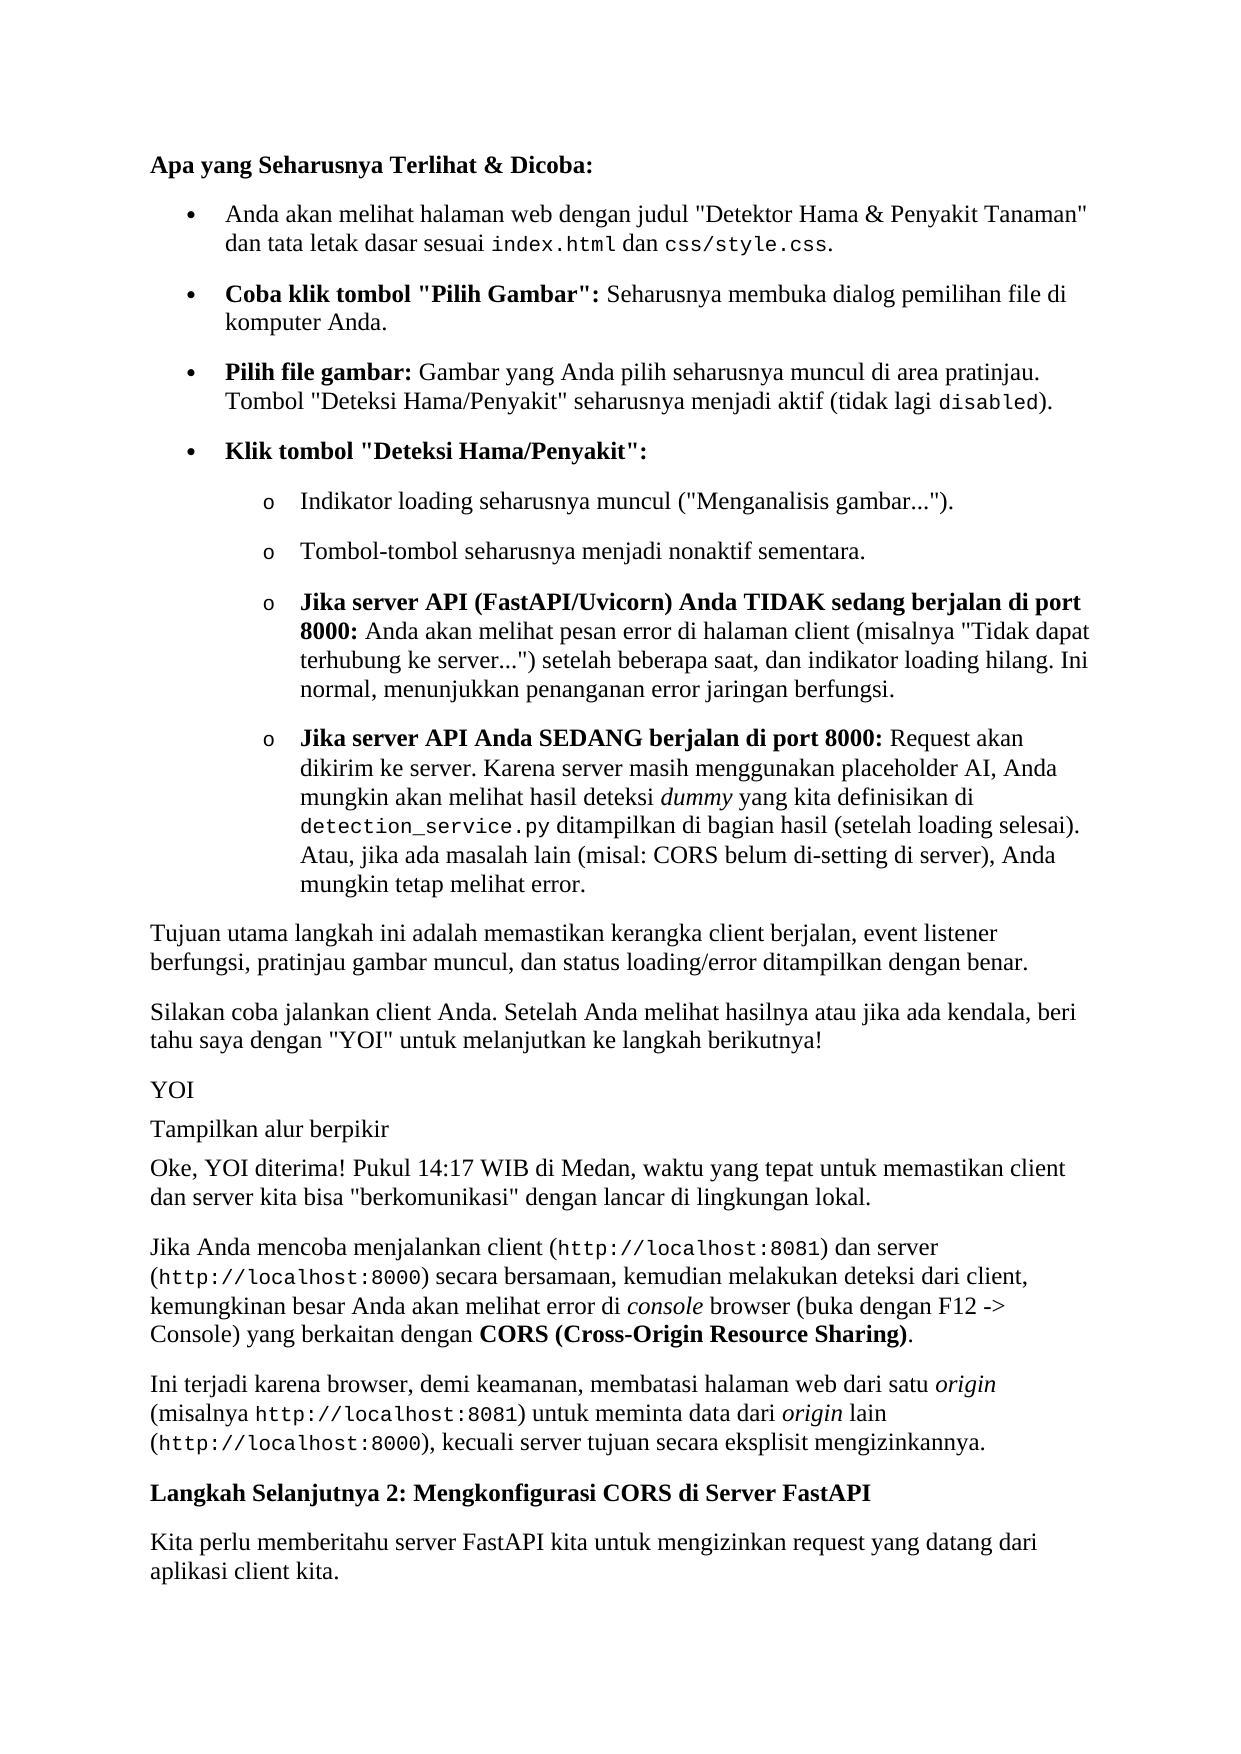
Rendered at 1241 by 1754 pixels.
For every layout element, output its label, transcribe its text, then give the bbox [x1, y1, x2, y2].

text Tujuan utama langkah ini adalah memastikan kerangka client berjalan, event listener berfungsi, pratinjau gambar muncul, dan status loading/error ditampilkan dengan benar. [150, 918, 1090, 976]
list Pilih file gambar: Gambar yang Anda pilih seharusnya muncul di area pratinjau. Tombol "Deteksi Hama/Penyakit" seharusnya menjadi aktif (tidak lagi disabled). [187, 357, 1090, 415]
text Oke, YOI diterima! Pukul 14:17 WIB di Medan, waktu yang tepat untuk memastikan client dan server kita bisa "berkomunikasi" dengan lancar di lingkungan lokal. [150, 1153, 1090, 1211]
list Anda akan melihat halaman web dengan judul "Detektor Hama & Penyakit Tanaman" dan tata letak dasar sesuai index.html dan css/style.css. [187, 199, 1090, 258]
text Tampilkan alur berpikir [150, 1114, 1090, 1143]
list Indikator loading seharusnya muncul ("Menganalisis gambar..."). [262, 486, 1090, 515]
list Tombol-tombol seharusnya menjadi nonaktif sementara. [262, 536, 1090, 566]
text Kita perlu memberitahu server FastAPI kita untuk mengizinkan request yang datang dari aplikasi client kita. [150, 1527, 1090, 1585]
text Silakan coba jalankan client Anda. Setelah Anda melihat hasilnya atau jika ada kendala, beri tahu saya dengan "YOI" untuk melanjutkan ke langkah berikutnya! [150, 997, 1090, 1054]
text Jika Anda mencoba menjalankan client (http://localhost:8081) dan server (http://localhost:8000) secara bersamaan, kemudian melakukan deteksi dari client, kemungkinan besar Anda akan melihat error di console browser (buka dengan F12 -> Console) yang berkaitan dengan CORS (Cross-Origin Resource Sharing). [150, 1232, 1090, 1348]
text Apa yang Seharusnya Terlihat & Dicoba: [150, 150, 1090, 179]
list Jika server API (FastAPI/Uvicorn) Anda TIDAK sedang berjalan di port 8000: Anda akan melihat pesan error di halaman client (misalnya "Tidak dapat terhubung ke server...") setelah beberapa saat, dan indikator loading hilang. Ini normal, menunjukkan penanganan error jaringan berfungsi. [262, 587, 1090, 702]
list Klik tombol "Deteksi Hama/Penyakit": [187, 436, 1090, 465]
text Ini terjadi karena browser, demi keamanan, membatasi halaman web dari satu origin (misalnya http://localhost:8081) untuk meminta data dari origin lain (http://localhost:8000), kecuali server tujuan secara eksplisit mengizinkannya. [150, 1369, 1090, 1457]
list Jika server API Anda SEDANG berjalan di port 8000: Request akan dikirim ke server. Karena server masih menggunakan placeholder AI, Anda mungkin akan melihat hasil deteksi dummy yang kita definisikan di detection_service.py ditampilkan di bagian hasil (setelah loading selesai). Atau, jika ada masalah lain (misal: CORS belum di-setting di server), Anda mungkin tetap melihat error. [262, 723, 1090, 897]
text Langkah Selanjutnya 2: Mengkonfigurasi CORS di Server FastAPI [150, 1478, 1090, 1507]
text YOI [150, 1075, 1090, 1104]
list Coba klik tombol "Pilih Gambar": Seharusnya membuka dialog pemilihan file di komputer Anda. [187, 279, 1090, 336]
